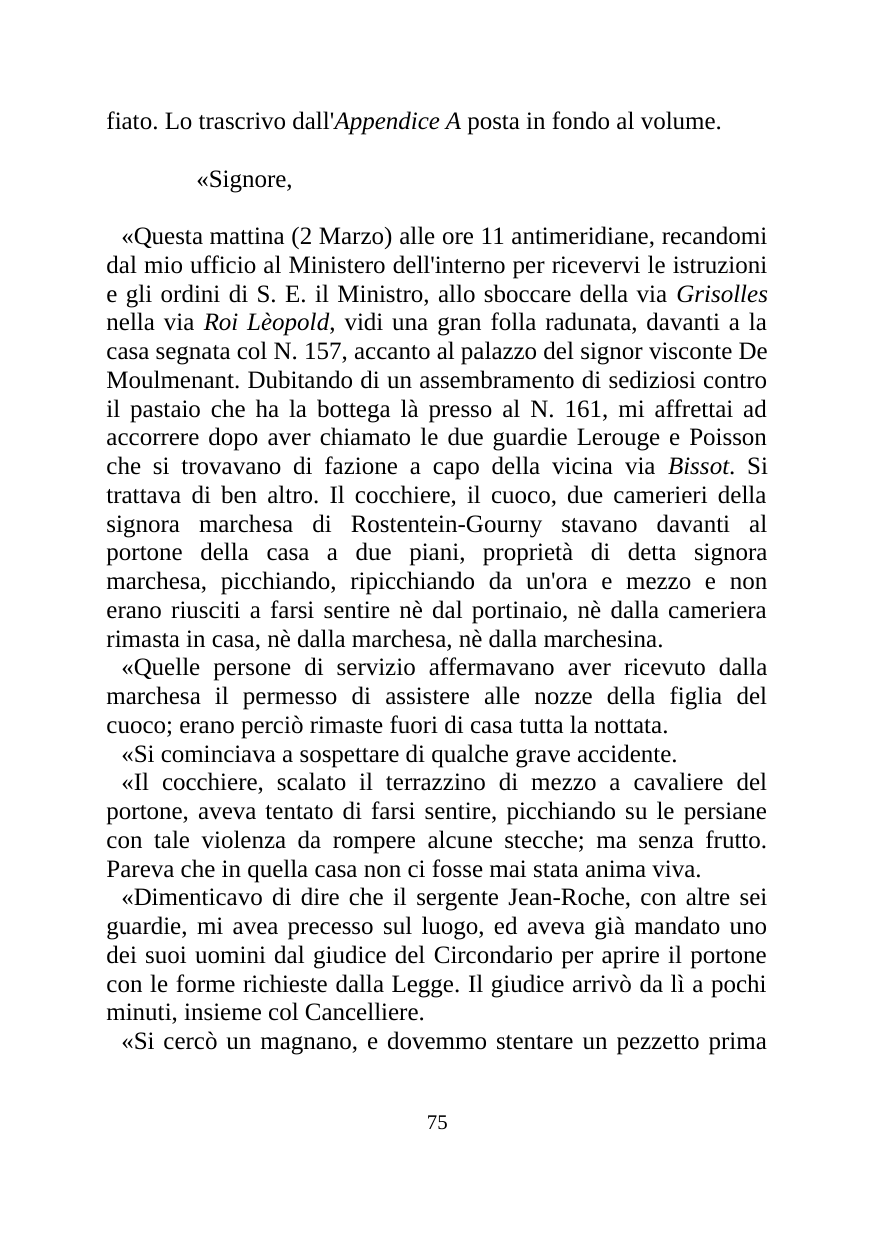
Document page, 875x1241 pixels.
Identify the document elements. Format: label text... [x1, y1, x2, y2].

text «Si cominciava a sospettare di qualche grave accidente. [106, 739, 768, 767]
text «Dimenticavo di dire che il sergente Jean-Roche, con altre sei guardie, mi avea precesso sul luogo, ed aveva già mandato uno dei suoi uomini dal giudice del Circondario per aprire il portone con le forme richieste dalla Legge. Il giudice arrivò da lì a pochi minuti, insieme col Cancelliere. [106, 882, 768, 1026]
text fiato. Lo trascrivo dall'Appendice A posta in fondo al volume. [106, 106, 768, 135]
text «Il cocchiere, scalato il terrazzino di mezzo a cavaliere del portone, aveva tentato di farsi sentire, picchiando su le persiane con tale violenza da rompere alcune stecche; ma senza frutto. Pareva che in quella casa non ci fosse mai stata anima viva. [106, 767, 768, 882]
text «Quelle persone di servizio affermavano aver ricevuto dalla marchesa il permesso di assistere alle nozze della figlia del cuoco; erano perciò rimaste fuori di casa tutta la nottata. [106, 652, 768, 739]
text «Signore, [181, 164, 768, 192]
text «Questa mattina (2 Marzo) alle ore 11 antimeridiane, recandomi dal mio ufficio al Ministero dell'interno per ricevervi le istruzioni e gli ordini di S. E. il Ministro, allo sboccare della via Grisolles nella via Roi Lèopold, vidi una gran folla radunata, davanti a la casa segnata col N. 157, accanto al palazzo del signor visconte De Moulmenant. Dubitando di un assembramento di sediziosi contro il pastaio che ha la bottega là presso al N. 161, mi affrettai ad accorrere dopo aver chiamato le due guardie Lerouge e Poisson che si trovavano di fazione a capo della vicina via Bissot. Si trattava di ben altro. Il cocchiere, il cuoco, due camerieri della signora marchesa di Rostentein-Gourny stavano davanti al portone della casa a due piani, proprietà di detta signora marchesa, picchiando, ripicchiando da un'ora e mezzo e non erano riusciti a farsi sentire nè dal portinaio, nè dalla cameriera rimasta in casa, nè dalla marchesa, nè dalla marchesina. [106, 221, 768, 652]
text «Si cercò un magnano, e dovemmo stentare un pezzetto prima [106, 1026, 768, 1055]
